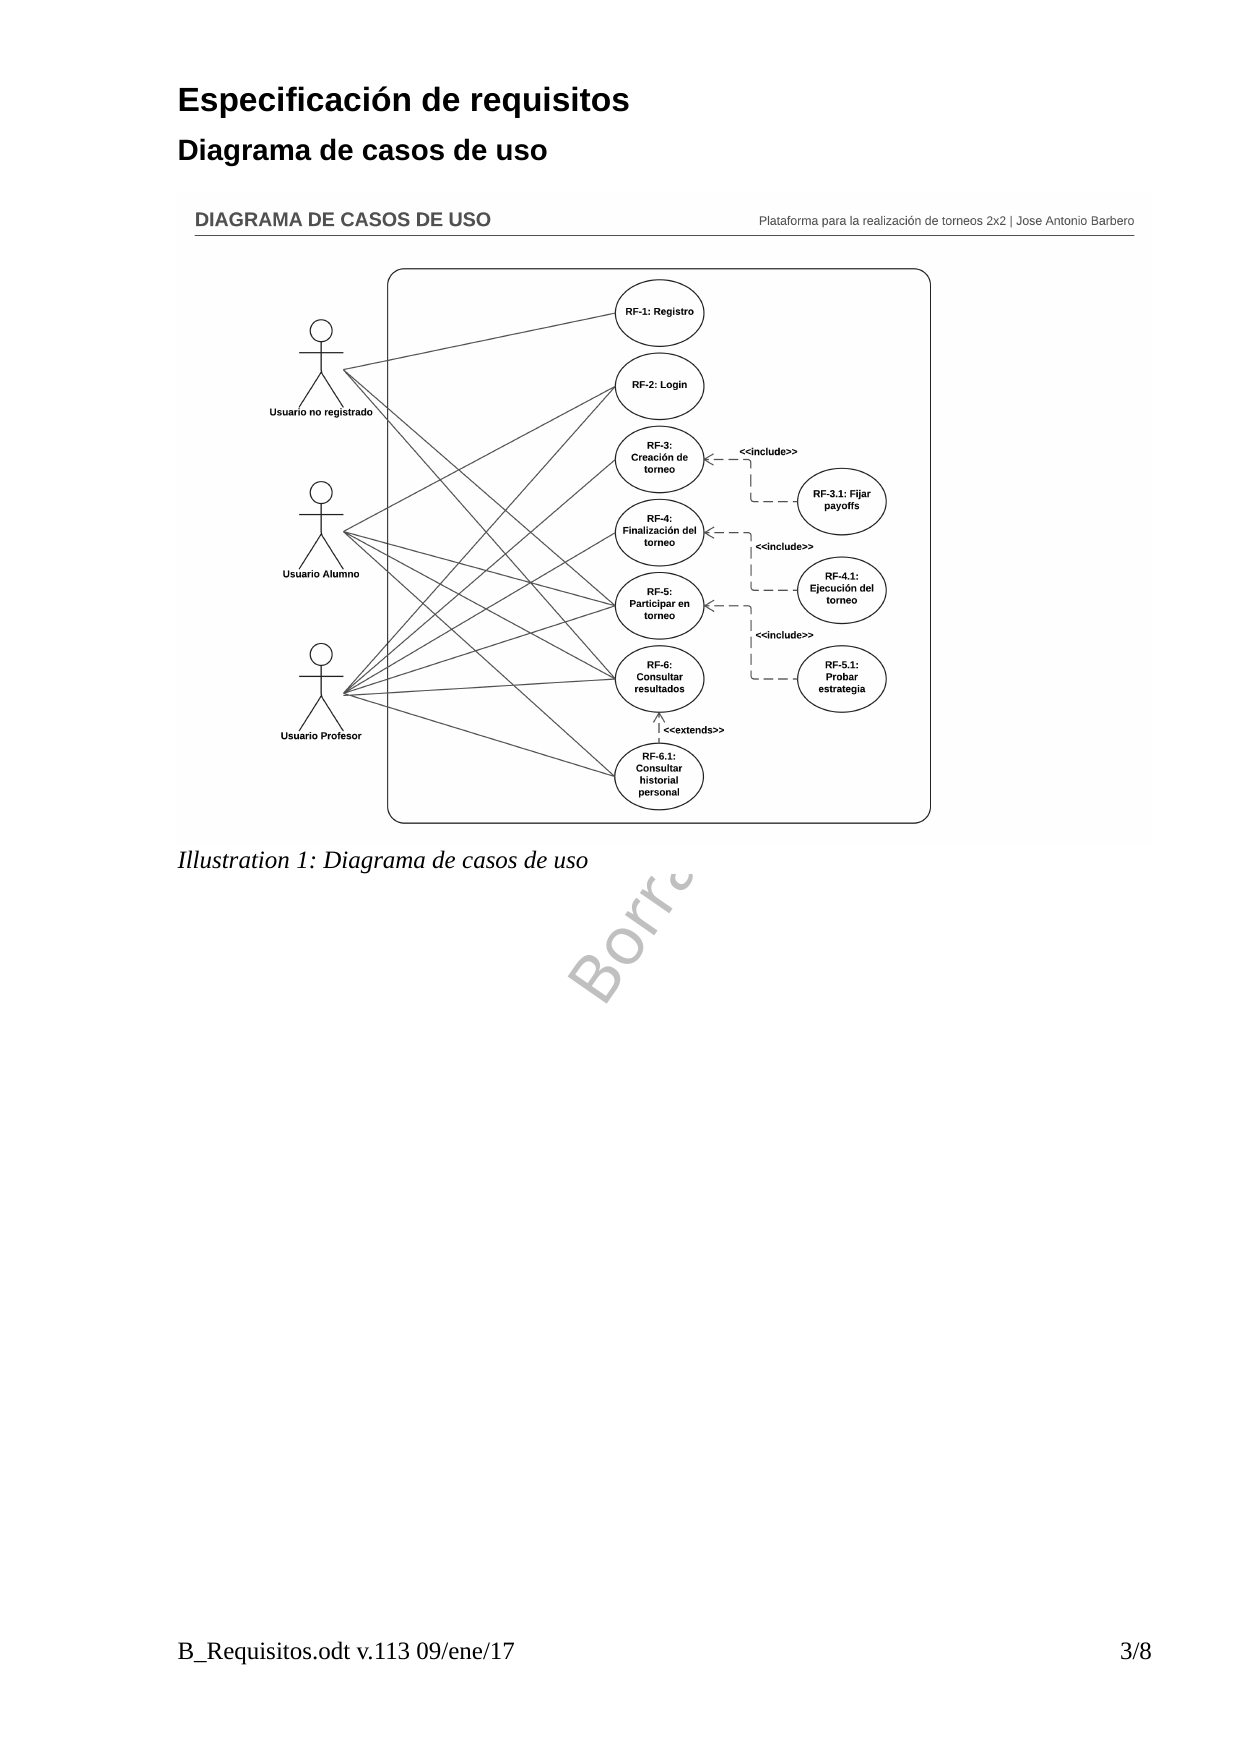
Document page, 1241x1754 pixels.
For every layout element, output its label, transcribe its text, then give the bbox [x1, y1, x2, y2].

picture [177, 191, 1152, 845]
subtitle Diagrama de casos de uso [177, 133, 1152, 167]
subtitle Especificación de requisitos [177, 80, 1152, 118]
text Illustration 1: Diagrama de casos de uso [177, 845, 1152, 874]
